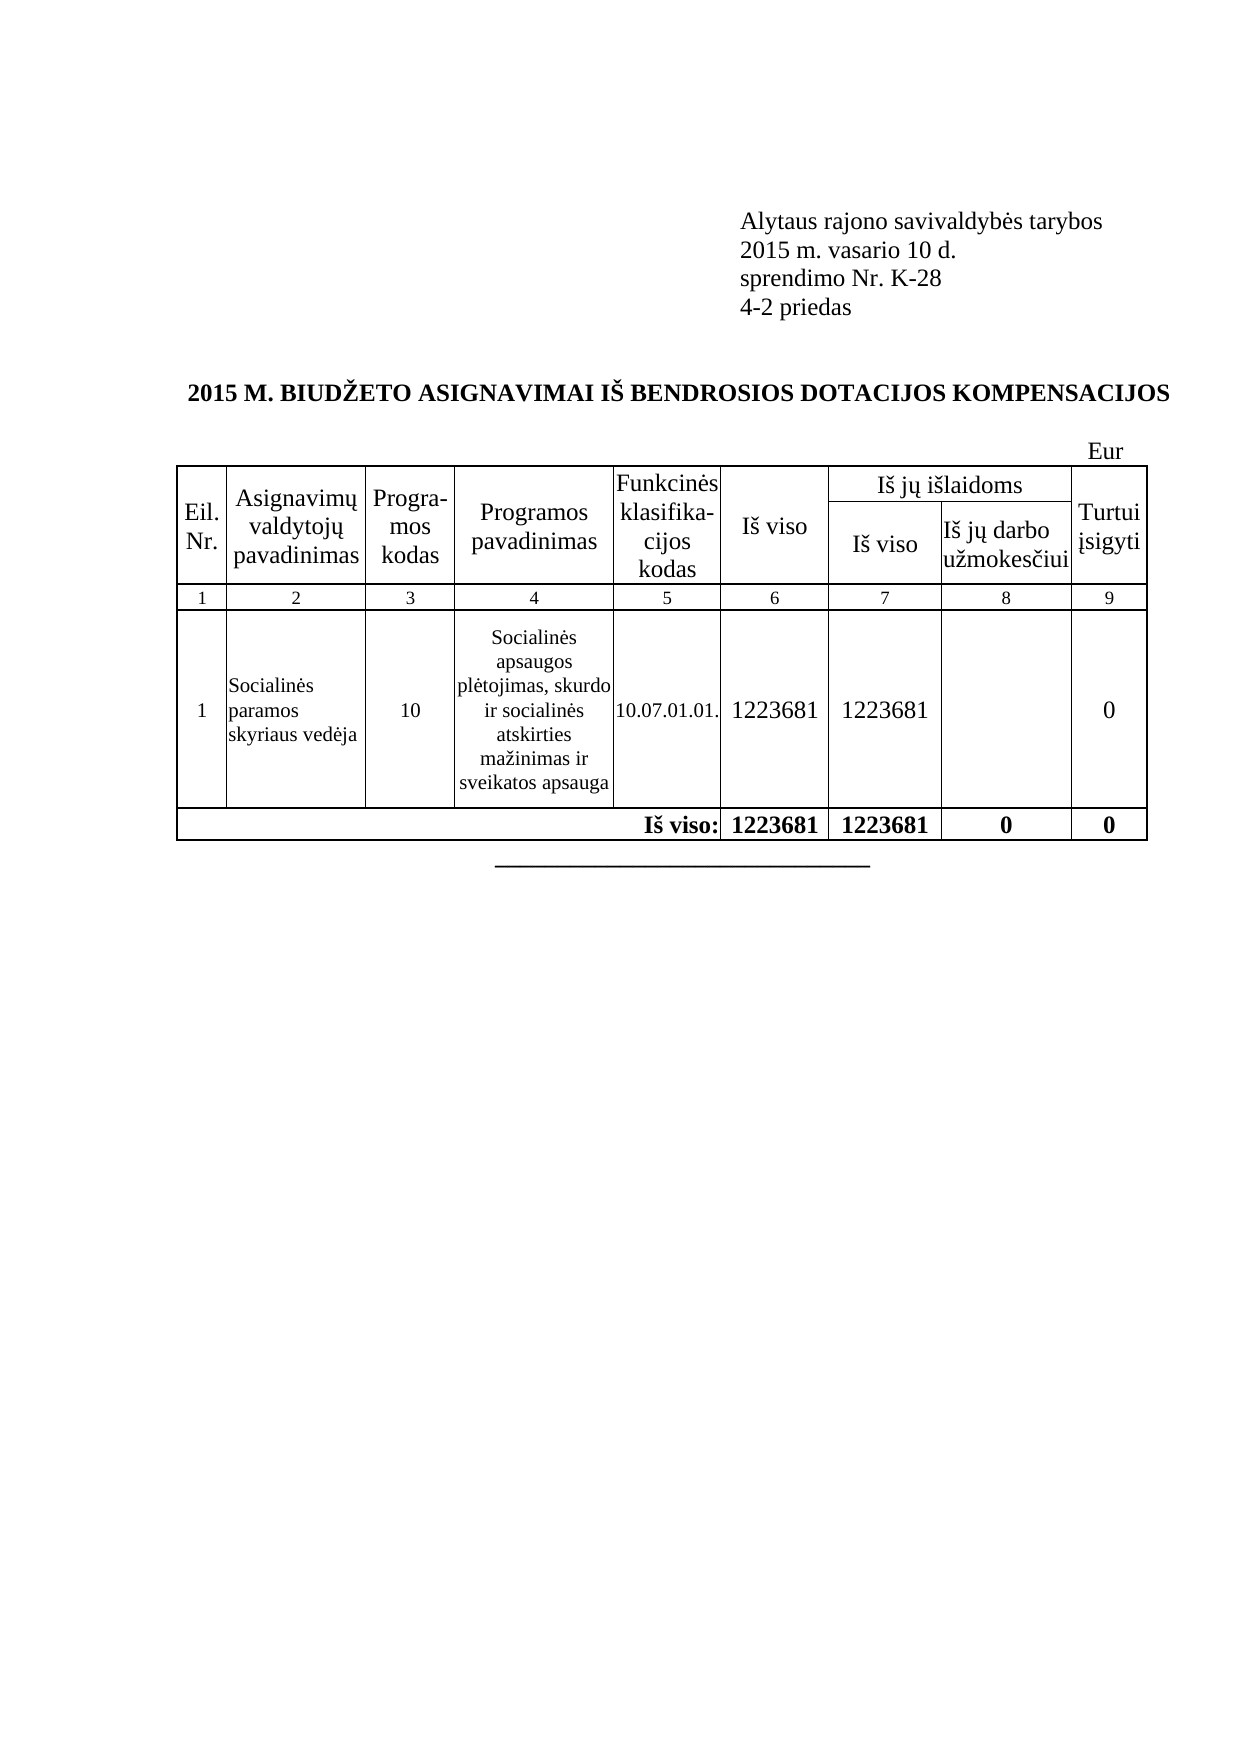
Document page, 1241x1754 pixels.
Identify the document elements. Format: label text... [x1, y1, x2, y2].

table_cell 9 [1072, 585, 1146, 608]
table_cell 6 [721, 585, 828, 608]
table_cell 0 [942, 809, 1071, 839]
table_cell 0 [1072, 611, 1146, 807]
table_cell Socialinės apsaugos plėtojimas, skurdo ir socialinės atskirties mažinimas ir sveikatos apsauga [455, 611, 613, 807]
table_cell [942, 611, 1071, 807]
table_header Iš viso [721, 467, 828, 583]
table_cell 8 [942, 585, 1071, 608]
table_cell 10 [366, 611, 454, 807]
table_cell Iš jų darbo užmokesčiui [942, 502, 1071, 583]
table_cell Socialinės paramos skyriaus vedėja [227, 611, 365, 807]
text sprendimo Nr. K-28 [177, 263, 1181, 292]
table_cell 0 [1072, 809, 1146, 839]
text 2015 M. BIUDŽETO ASIGNAVIMAI IŠ BENDROSIOS DOTACIJOS KOMPENSACIJOS [177, 378, 1181, 407]
text Alytaus rajono savivaldybės tarybos [177, 206, 1181, 235]
text ______________________________ [177, 841, 1181, 870]
table_cell 5 [614, 585, 720, 608]
table_cell 1223681 [829, 809, 941, 839]
table_cell 1 [178, 611, 226, 807]
table_cell 2 [227, 585, 365, 608]
table_header Iš jų išlaidoms [829, 467, 1071, 501]
table_header Progra-mos kodas [366, 467, 454, 583]
text Eur [316, 436, 1181, 465]
table_cell 1223681 [721, 809, 828, 839]
table_header Asignavimų valdytojų pavadinimas [227, 467, 365, 583]
table_cell 1223681 [721, 611, 828, 807]
table_cell 10.07.01.01. [614, 611, 720, 807]
table_cell Iš viso: [178, 809, 720, 839]
table_header Eil. Nr. [178, 467, 226, 583]
table_header Programos pavadinimas [455, 467, 613, 583]
table_cell 1 [178, 585, 226, 608]
table_header Turtui įsigyti [1072, 467, 1146, 583]
table_cell Iš viso [829, 502, 941, 583]
table_cell 1223681 [829, 611, 941, 807]
text 4-2 priedas [177, 292, 1181, 321]
table_cell 7 [829, 585, 941, 608]
text 2015 m. vasario 10 d. [177, 235, 1181, 263]
table_header Funkcinės klasifika-cijos kodas [614, 467, 720, 583]
table_cell 4 [455, 585, 613, 608]
table_cell 3 [366, 585, 454, 608]
